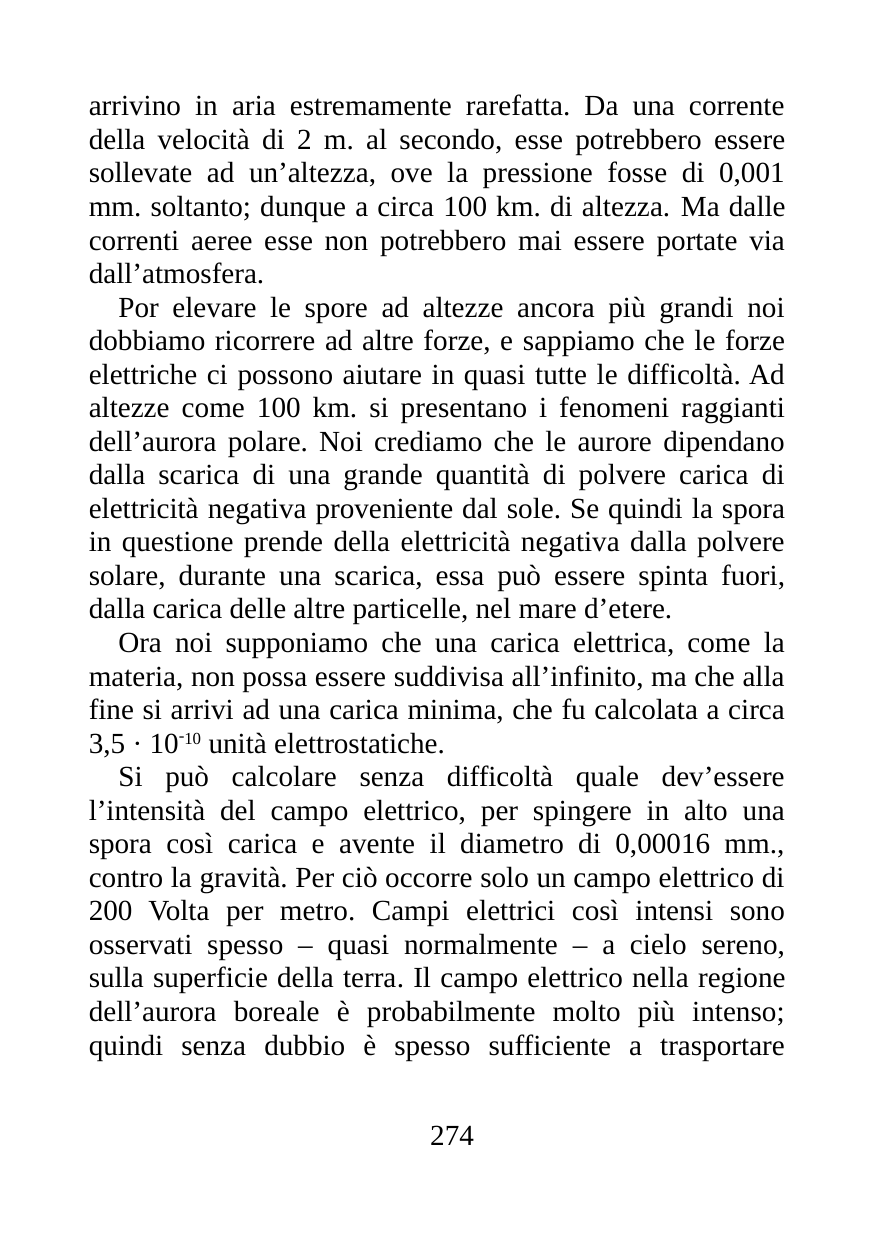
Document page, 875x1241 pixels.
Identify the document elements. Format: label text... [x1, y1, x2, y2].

text Por elevare le spore ad altezze ancora più grandi noi dobbiamo ricorrere ad altre forze, e sappiamo che le forze elettriche ci possono aiutare in quasi tutte le difficoltà. Ad altezze come 100 km. si presentano i fenomeni raggianti dell’aurora polare. Noi crediamo che le aurore dipendano dalla scarica di una grande quantità di polvere carica di elettricità negativa proveniente dal sole. Se quindi la spora in questione prende della elettricità negativa dalla polvere solare, durante una scarica, essa può essere spinta fuori, dalla carica delle altre particelle, nel mare d’etere. [88, 290, 786, 625]
text Si può calcolare senza difficoltà quale dev’essere l’intensità del campo elettrico, per spingere in alto una spora così carica e avente il diametro di 0,00016 mm., contro la gravità. Per ciò occorre solo un campo elettrico di 200 Volta per metro. Campi elettrici così intensi sono osservati spesso – quasi normalmente – a cielo sereno, sulla superficie della terra. Il campo elettrico nella regione dell’aurora boreale è probabilmente molto più intenso; quindi senza dubbio è spesso sufficiente a trasportare [88, 759, 786, 1061]
text Ora noi supponiamo che una carica elettrica, come la materia, non possa essere suddivisa all’infinito, ma che alla fine si arrivi ad una carica minima, che fu calcolata a circa 3,5 · 10-10 unità elettrostatiche. [88, 625, 786, 759]
text arrivino in aria estremamente rarefatta. Da una corrente della velocità di 2 m. al secondo, esse potrebbero essere sollevate ad un’altezza, ove la pressione fosse di 0,001 mm. soltanto; dunque a circa 100 km. di altezza. Ma dalle correnti aeree esse non potrebbero mai essere portate via dall’atmosfera. [88, 88, 786, 290]
